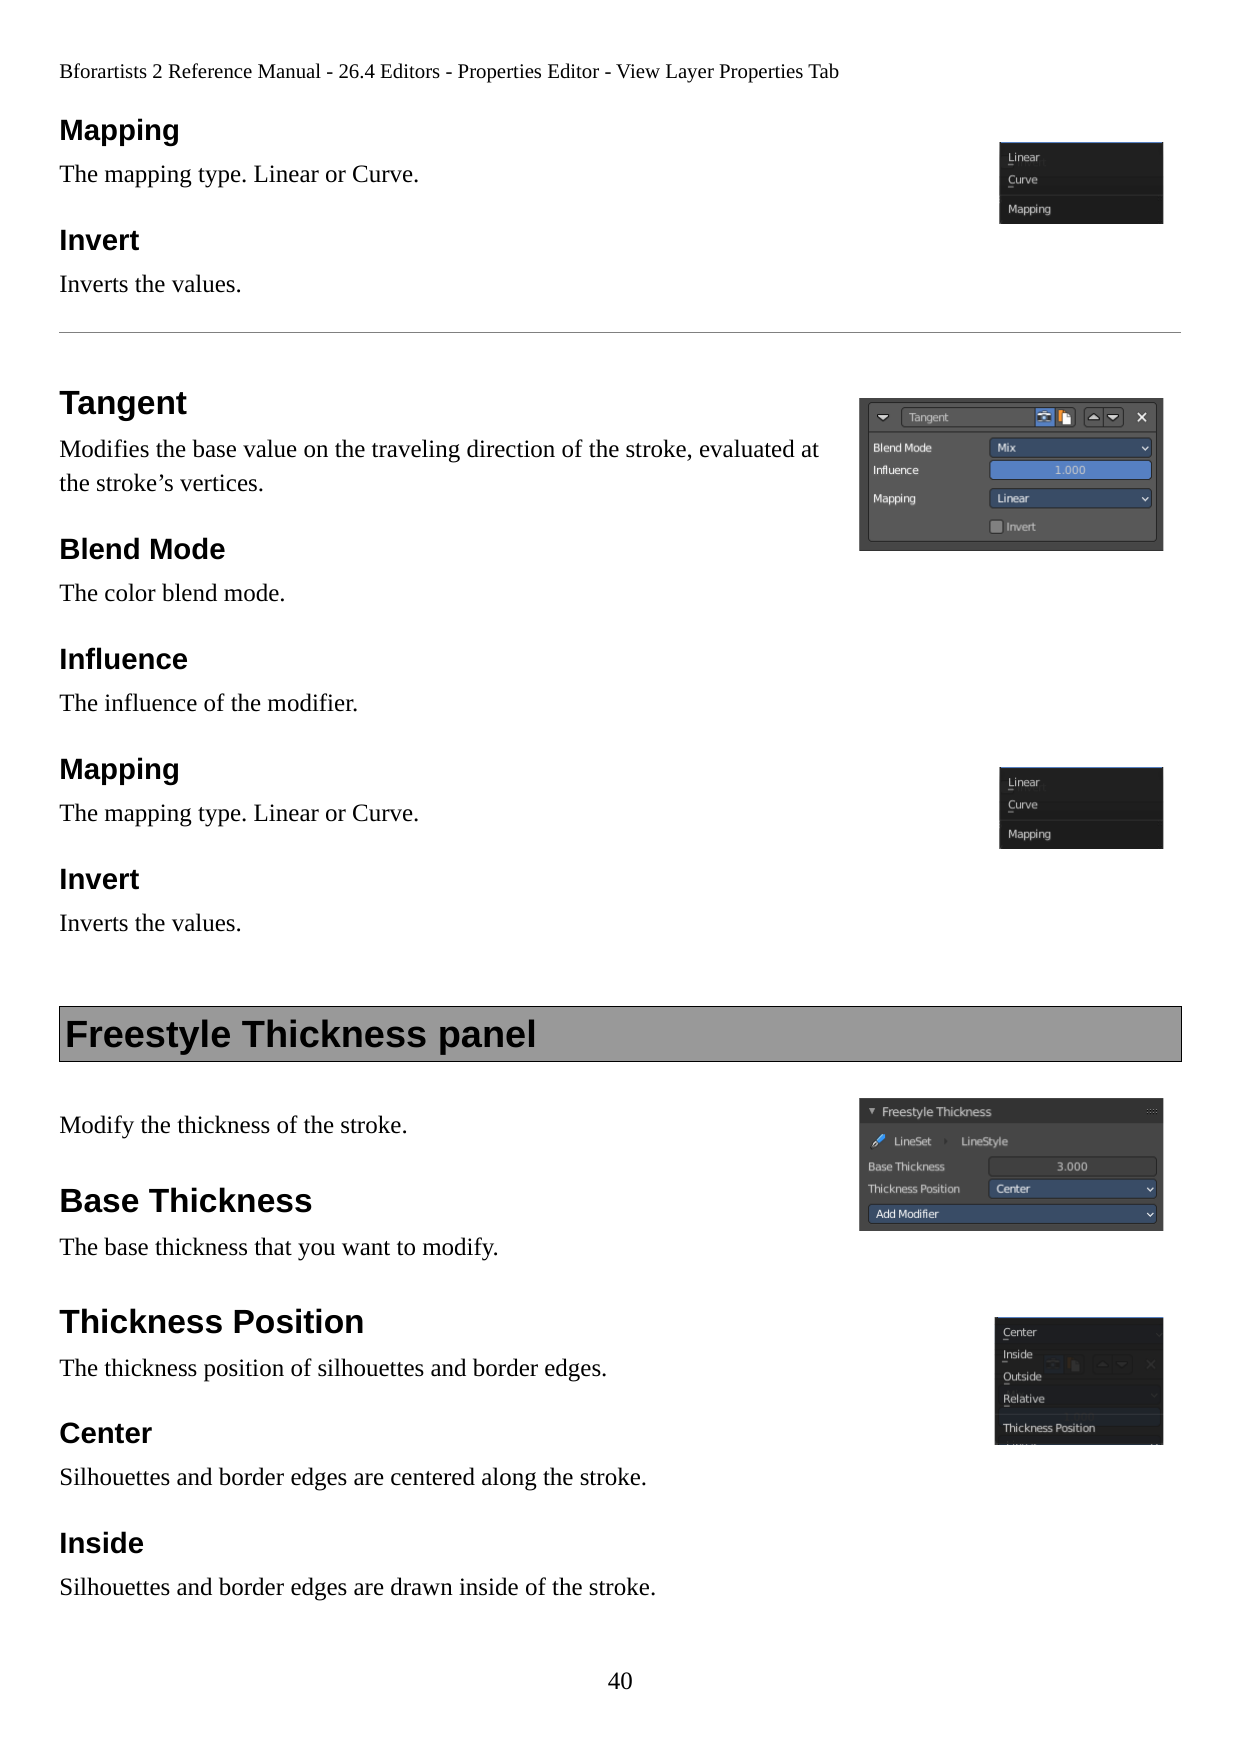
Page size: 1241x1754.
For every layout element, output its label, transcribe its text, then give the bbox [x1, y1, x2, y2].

picture [999, 767, 1164, 849]
subtitle Invert [59, 222, 1181, 256]
table_header Freestyle Thickness panel [60, 1007, 1181, 1061]
text Inverts the values. [59, 908, 1181, 937]
subtitle Tangent [59, 383, 1181, 421]
subtitle Inside [59, 1526, 1181, 1560]
subtitle Invert [59, 862, 1181, 896]
subtitle Center [59, 1416, 1181, 1450]
text The mapping type. Linear or Curve. [59, 159, 999, 188]
text Inverts the values. [59, 269, 1181, 297]
text The base thickness that you want to modify. [59, 1232, 1181, 1260]
text Silhouettes and border edges are centered along the stroke. [59, 1462, 1181, 1491]
text Modifies the base value on the traveling direction of the stroke, evaluated at the stroke’s vertices. [59, 434, 859, 497]
picture [994, 1317, 1164, 1445]
text The color blend mode. [59, 578, 1181, 607]
text Silhouettes and border edges are drawn inside of the stroke. [59, 1572, 1181, 1601]
text The mapping type. Linear or Curve. [59, 798, 999, 827]
picture [859, 1098, 1164, 1231]
subtitle [1164, 1180, 1181, 1219]
text The thickness position of silhouettes and border edges. [59, 1353, 994, 1381]
picture [999, 142, 1164, 224]
subtitle Mapping [59, 752, 1181, 786]
subtitle Blend Mode [59, 532, 1181, 566]
subtitle Mapping [59, 113, 1181, 146]
text Modify the thickness of the stroke. [59, 1111, 859, 1139]
subtitle Influence [59, 642, 1181, 676]
picture [859, 398, 1164, 551]
subtitle Thickness Position [59, 1301, 1181, 1340]
text The influence of the modifier. [59, 688, 1181, 717]
subtitle Base Thickness [59, 1180, 859, 1219]
